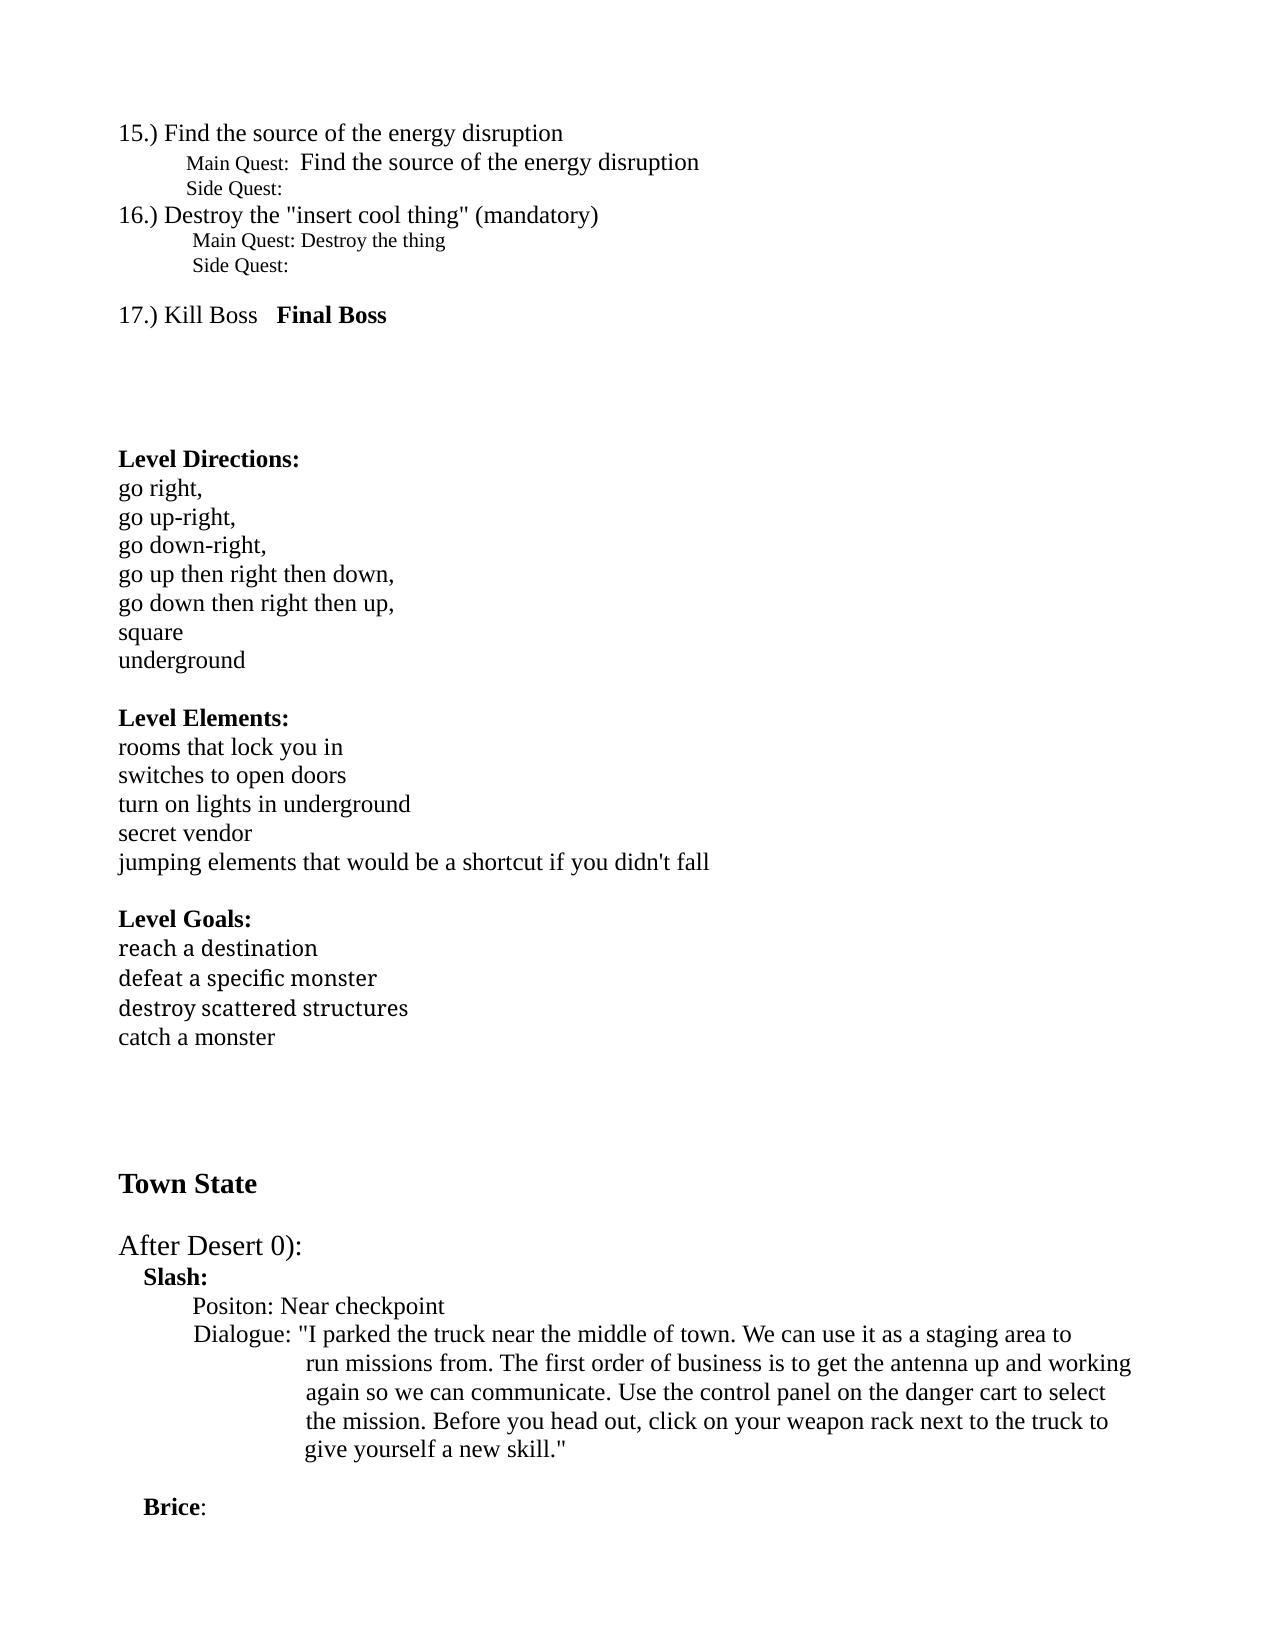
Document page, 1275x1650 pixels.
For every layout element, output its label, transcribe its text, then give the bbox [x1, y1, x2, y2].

text catch a monster [118, 1022, 1157, 1051]
text go up then right then down, [118, 559, 1157, 588]
text again so we can communicate. Use the control panel on the danger cart to select [118, 1377, 1157, 1406]
text Main Quest: Find the source of the energy disruption [118, 147, 1157, 176]
text reach a destination [118, 933, 1157, 963]
text Slash: [118, 1262, 1157, 1291]
text secret vendor [118, 818, 1157, 847]
text underground [118, 646, 1157, 674]
text turn on lights in underground [118, 789, 1157, 818]
text Level Elements: [118, 703, 1157, 732]
text switches to open doors [118, 761, 1157, 789]
text Main Quest: Destroy the thing [118, 228, 1157, 252]
text rooms that lock you in [118, 732, 1157, 761]
text Side Quest: [118, 176, 1157, 200]
text go up-right, [118, 502, 1157, 531]
text jumping elements that would be a shortcut if you didn't fall [118, 847, 1157, 876]
text Dialogue: "I parked the truck near the middle of town. We can use it as a staging area to [118, 1319, 1157, 1348]
text Level Goals: [118, 904, 1157, 933]
text the mission. Before you head out, click on your weapon rack next to the truck to give yourself a new skill." [118, 1406, 1157, 1463]
text square [118, 617, 1157, 646]
text destroy scattered structures [118, 993, 1157, 1022]
text 15.) Find the source of the energy disruption [118, 118, 1157, 147]
text Level Directions: [118, 444, 1157, 473]
text 17.) Kill Boss Final Boss [118, 301, 1157, 329]
text go down then right then up, [118, 588, 1157, 617]
text Town State [118, 1166, 1157, 1200]
text Side Quest: [118, 252, 1157, 277]
text go down-right, [118, 531, 1157, 559]
text Positon: Near checkpoint [118, 1291, 1157, 1319]
text Brice: [118, 1492, 1157, 1521]
text 16.) Destroy the "insert cool thing" (mandatory) [118, 200, 1157, 228]
text run missions from. The first order of business is to get the antenna up and working [118, 1348, 1157, 1377]
text After Desert 0): [118, 1228, 1157, 1262]
text go right, [118, 473, 1157, 502]
text defeat a specific monster [118, 963, 1157, 993]
